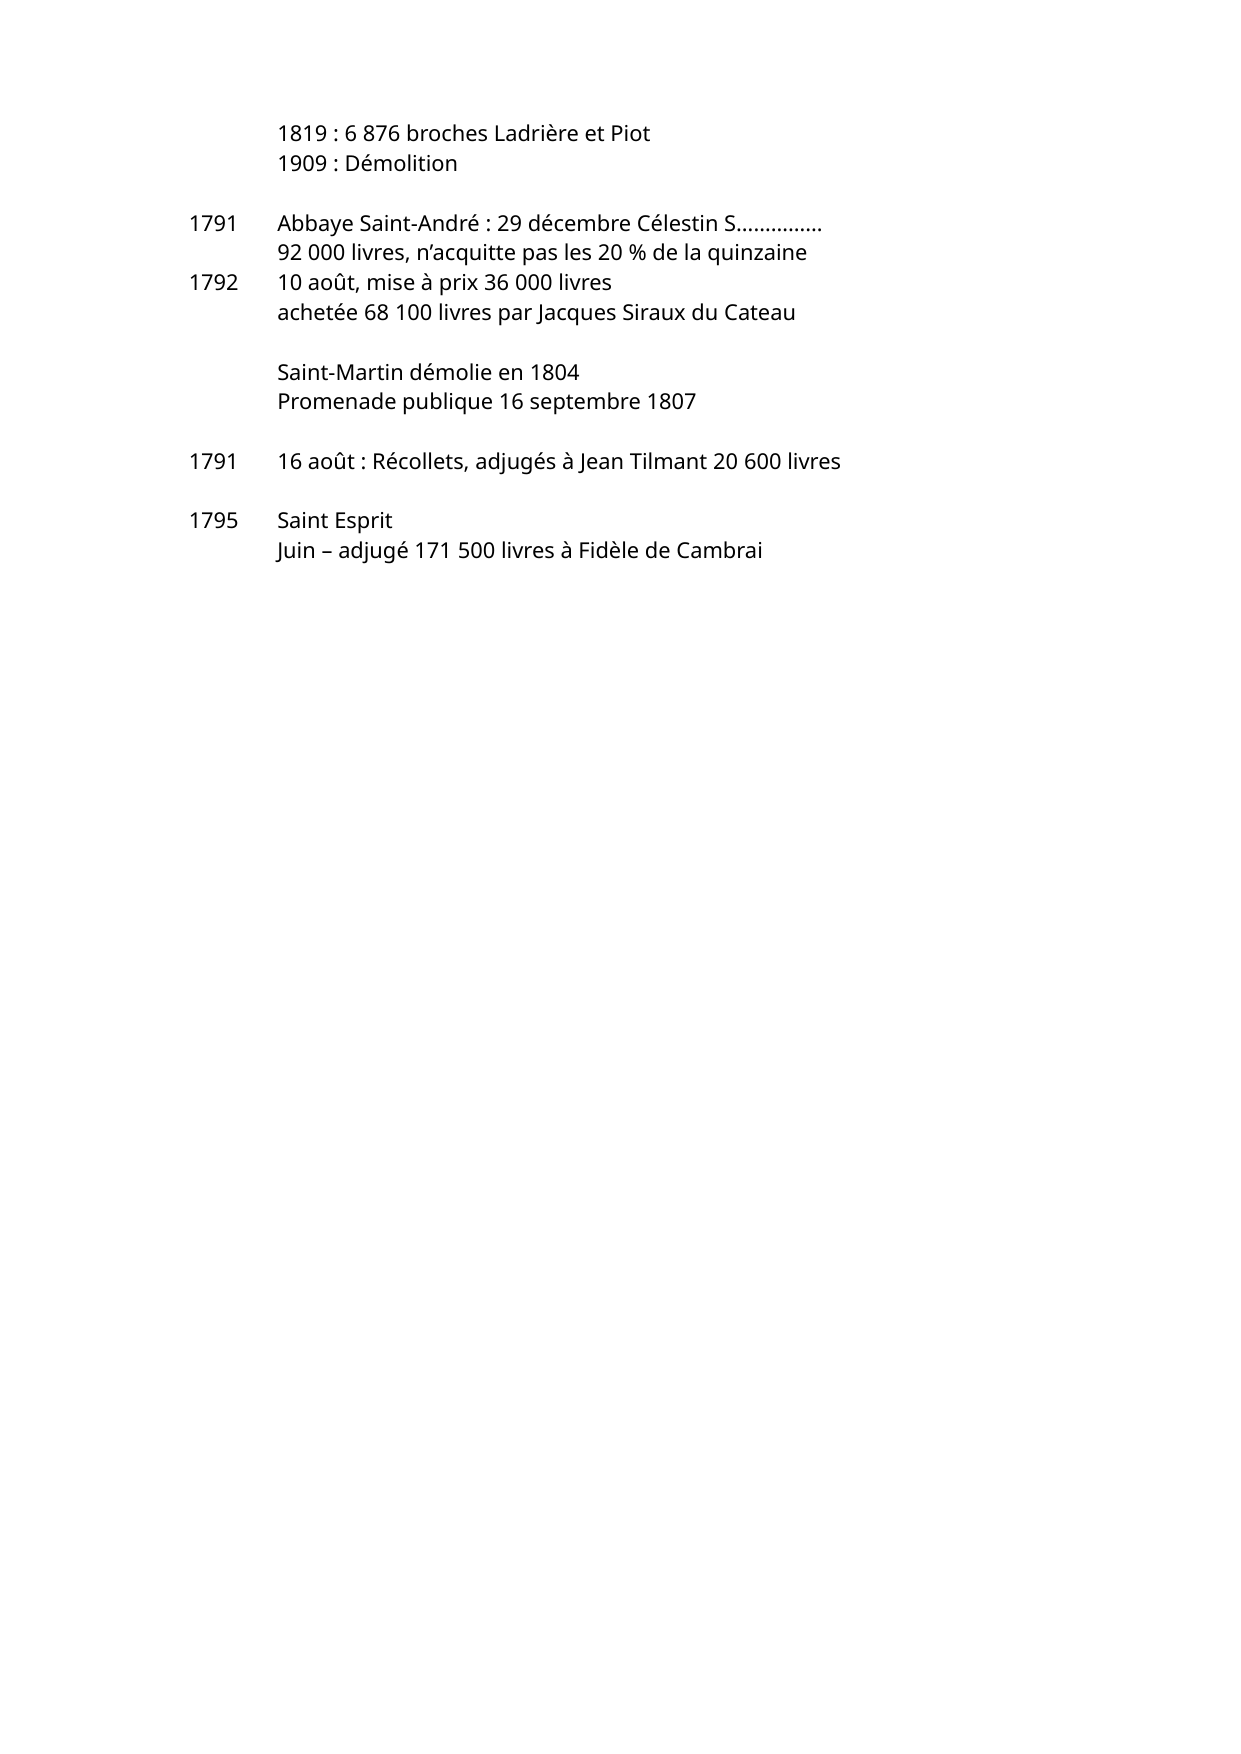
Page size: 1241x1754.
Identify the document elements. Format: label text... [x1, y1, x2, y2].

table_cell Abbaye Saint-André : 29 décembre Célestin S…………… 92 000 livres, n’acquitte pas les 20 % de la quinzaine 10 août, mise à prix 36 000 livres achetée 68 100 livres par Jacques Siraux du Cateau [266, 208, 1063, 356]
table_header 1819 : 6 876 broches Ladrière et Piot 1909 : Démolition [266, 118, 1063, 207]
table_cell 1791 1792 [177, 208, 266, 356]
table_cell 1795 [177, 505, 266, 565]
table_cell Saint-Martin démolie en 1804 Promenade publique 16 septembre 1807 [266, 356, 1063, 446]
table_cell 16 août : Récollets, adjugés à Jean Tilmant 20 600 livres [266, 446, 1063, 505]
table_cell Saint Esprit Juin – adjugé 171 500 livres à Fidèle de Cambrai [266, 505, 1063, 565]
table_cell [177, 356, 266, 446]
table_header [177, 118, 266, 207]
table_cell 1791 [177, 446, 266, 505]
